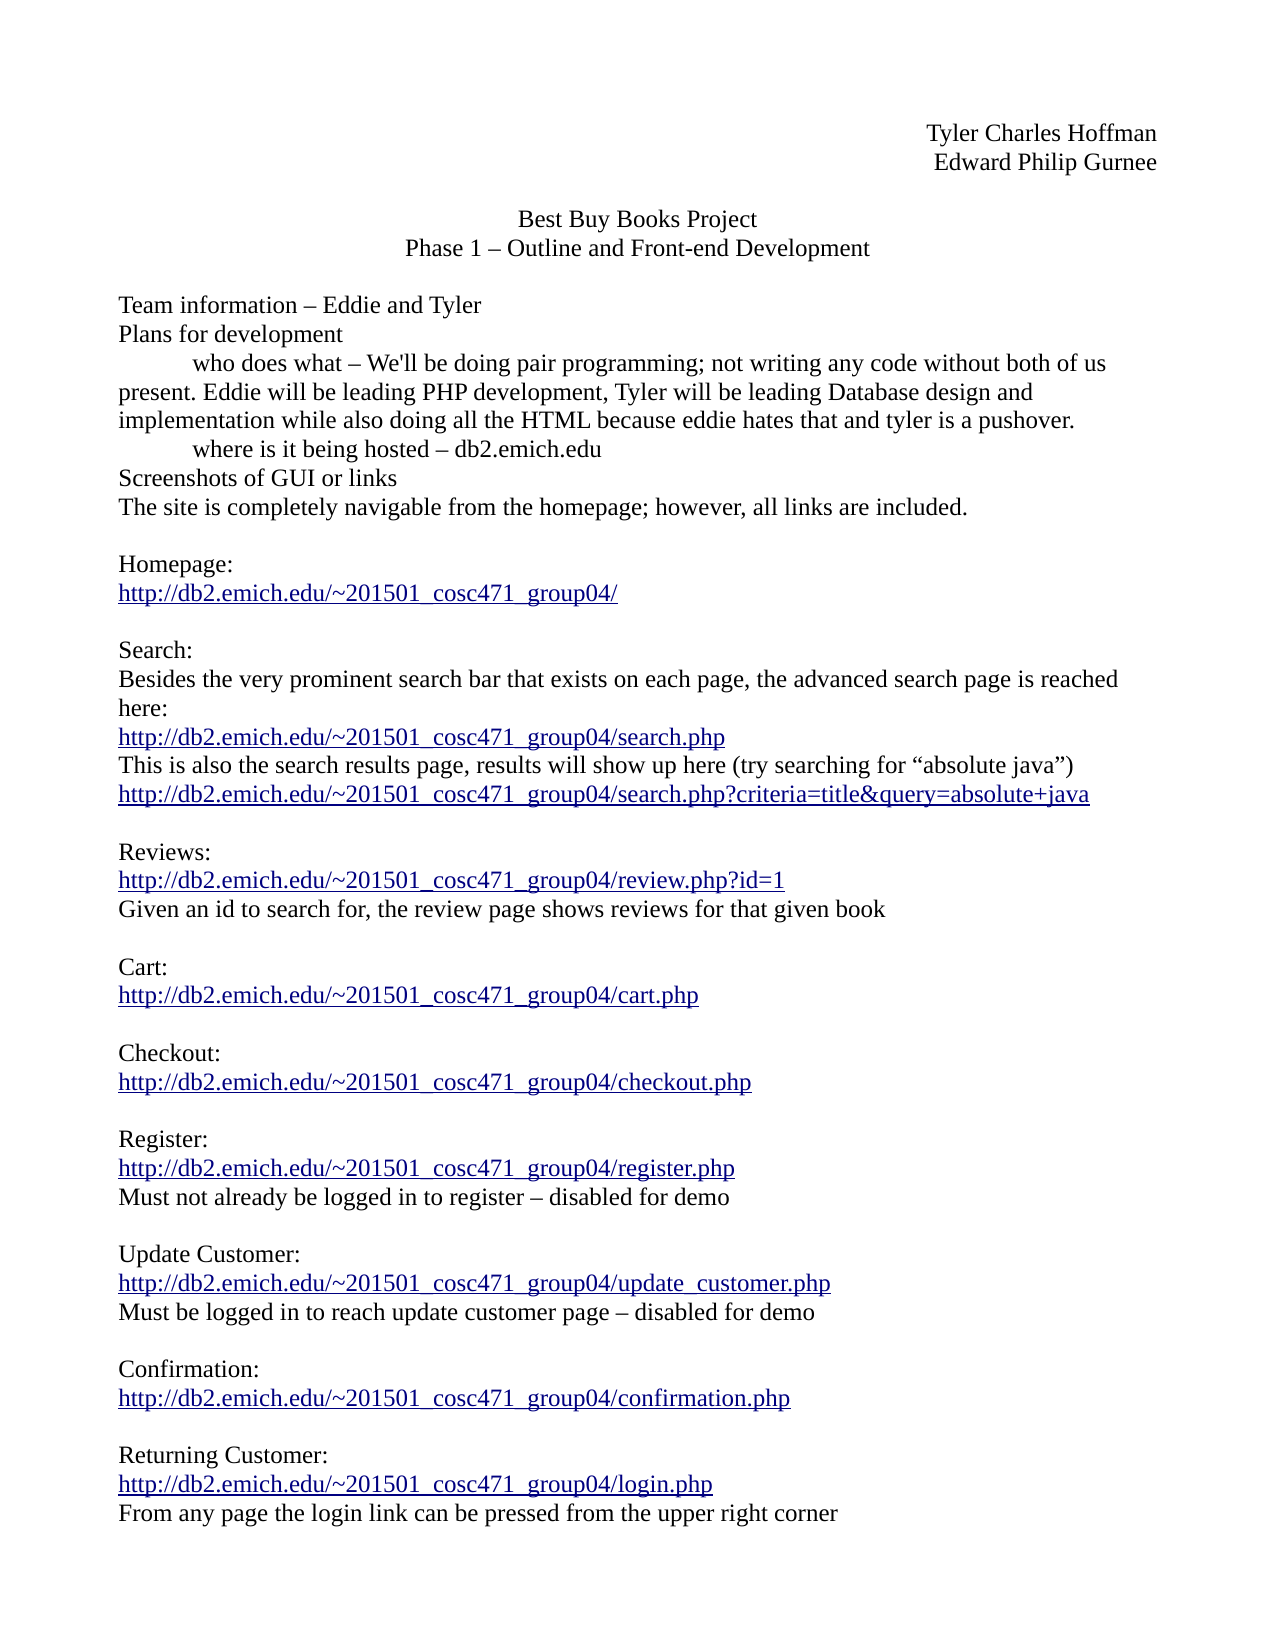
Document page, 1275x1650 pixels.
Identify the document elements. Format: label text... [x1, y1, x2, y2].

text http://db2.emich.edu/~201501_cosc471_group04/search.php?criteria=title&query=absolute+java [118, 779, 1157, 808]
text Homepage: [118, 549, 1157, 578]
text http://db2.emich.edu/~201501_cosc471_group04/ [118, 578, 1157, 607]
text The site is completely navigable from the homepage; however, all links are included. [118, 492, 1157, 521]
text Confirmation: [118, 1354, 1157, 1383]
text Search: [118, 636, 1157, 664]
text where is it being hosted – db2.emich.edu [118, 434, 1157, 463]
text http://db2.emich.edu/~201501_cosc471_group04/login.php [118, 1469, 1157, 1498]
text Phase 1 – Outline and Front-end Development [118, 233, 1157, 262]
text http://db2.emich.edu/~201501_cosc471_group04/review.php?id=1 [118, 866, 1157, 894]
text http://db2.emich.edu/~201501_cosc471_group04/register.php [118, 1153, 1157, 1182]
text Update Customer: [118, 1239, 1157, 1268]
text Besides the very prominent search bar that exists on each page, the advanced search page is reached here: [118, 664, 1157, 722]
text Plans for development [118, 319, 1157, 348]
text Edward Philip Gurnee [118, 147, 1157, 176]
text Screenshots of GUI or links [118, 463, 1157, 492]
text This is also the search results page, results will show up here (try searching for “absolute java”) [118, 751, 1157, 779]
text Must be logged in to reach update customer page – disabled for demo [118, 1297, 1157, 1326]
text Tyler Charles Hoffman [118, 118, 1157, 147]
text http://db2.emich.edu/~201501_cosc471_group04/confirmation.php [118, 1383, 1157, 1412]
text Reviews: [118, 837, 1157, 866]
text Register: [118, 1124, 1157, 1153]
text Cart: [118, 952, 1157, 981]
text http://db2.emich.edu/~201501_cosc471_group04/checkout.php [118, 1067, 1157, 1096]
text From any page the login link can be pressed from the upper right corner [118, 1498, 1157, 1527]
text Given an id to search for, the review page shows reviews for that given book [118, 894, 1157, 923]
text http://db2.emich.edu/~201501_cosc471_group04/cart.php [118, 981, 1157, 1009]
text Best Buy Books Project [118, 204, 1157, 233]
text http://db2.emich.edu/~201501_cosc471_group04/update_customer.php [118, 1268, 1157, 1297]
text Returning Customer: [118, 1441, 1157, 1469]
text http://db2.emich.edu/~201501_cosc471_group04/search.php [118, 722, 1157, 751]
text who does what – We'll be doing pair programming; not writing any code without both of us present. Eddie will be leading PHP development, Tyler will be leading Database design and implementation while also doing all the HTML because eddie hates that and tyler is a pushover. [118, 348, 1157, 434]
text Team information – Eddie and Tyler [118, 291, 1157, 319]
text Checkout: [118, 1038, 1157, 1067]
text Must not already be logged in to register – disabled for demo [118, 1182, 1157, 1211]
